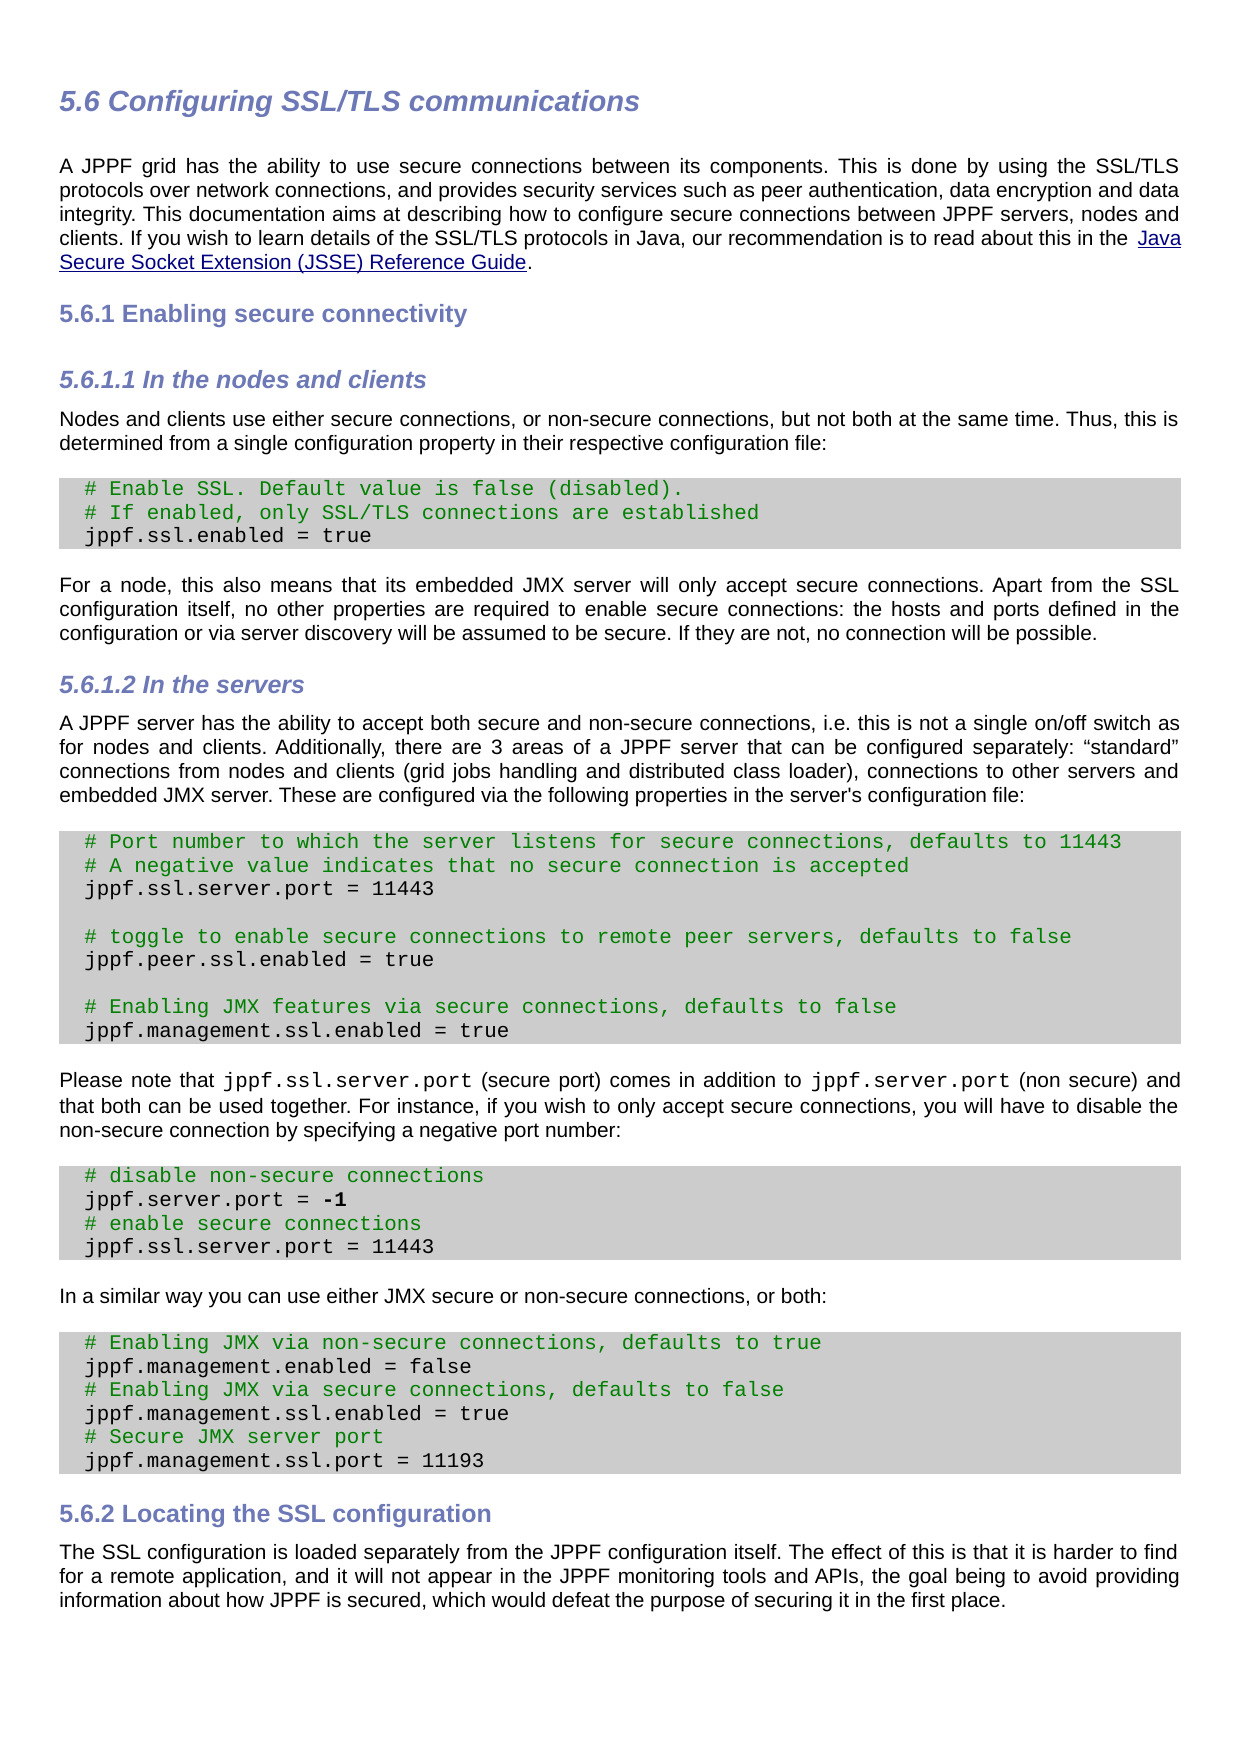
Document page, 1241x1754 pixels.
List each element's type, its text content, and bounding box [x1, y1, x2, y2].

text Nodes and clients use either secure connections, or non-secure connections, but not both at the same time. Thus, this is determined from a single configuration property in their respective configuration file: [59, 406, 1181, 454]
text jppf.server.port = -1 [59, 1189, 1181, 1213]
text In a similar way you can use either JMX secure or non-secure connections, or both: [59, 1284, 1181, 1308]
text jppf.ssl.server.port = 11443 [59, 1236, 1181, 1260]
text # Secure JMX server port [59, 1427, 1181, 1450]
text # If enabled, only SSL/TLS connections are established [59, 502, 1181, 526]
text # Enabling JMX features via secure connections, defaults to false [59, 997, 1181, 1020]
text jppf.management.ssl.enabled = true [59, 1403, 1181, 1427]
text For a node, this also means that its embedded JMX server will only accept secure connections. Apart from the SSL configuration itself, no other properties are required to enable secure connections: the hosts and ports defined in the configuration or via server discovery will be assumed to be secure. If they are not, no connection will be possible. [59, 573, 1181, 645]
text jppf.management.ssl.port = 11193 [59, 1450, 1181, 1474]
text A JPPF grid has the ability to use secure connections between its components. This is done by using the SSL/TLS protocols over network connections, and provides security services such as peer authentication, data encryption and data integrity. This documentation aims at describing how to configure secure connections between JPPF servers, nodes and clients. If you wish to learn details of the SSL/TLS protocols in Java, our recommendation is to read about this in the Java Secure Socket Extension (JSSE) Reference Guide. [59, 154, 1181, 274]
text jppf.ssl.server.port = 11443 [59, 878, 1181, 902]
text The SSL configuration is loaded separately from the JPPF configuration itself. The effect of this is that it is harder to find for a remote application, and it will not appear in the JPPF monitoring tools and APIs, the goal being to avoid providing information about how JPPF is secured, which would defeat the purpose of securing it in the first place. [59, 1540, 1181, 1612]
text # Enable SSL. Default value is false (disabled). [59, 478, 1181, 502]
text # Enabling JMX via secure connections, defaults to false [59, 1379, 1181, 1403]
subtitle Locating the SSL configuration [59, 1499, 1181, 1528]
text # enable secure connections [59, 1213, 1181, 1236]
text # A negative value indicates that no secure connection is accepted [59, 855, 1181, 878]
text # toggle to enable secure connections to remote peer servers, defaults to false [59, 926, 1181, 949]
text jppf.management.enabled = false [59, 1356, 1181, 1379]
text Please note that jppf.ssl.server.port (secure port) comes in addition to jppf.server.port (non secure) and that both can be used together. For instance, if you wish to only accept secure connections, you will have to disable the non-secure connection by specifying a negative port number: [59, 1068, 1181, 1142]
text jppf.ssl.enabled = true [59, 526, 1181, 549]
text # Enabling JMX via non-secure connections, defaults to true [59, 1332, 1181, 1356]
text jppf.management.ssl.enabled = true [59, 1020, 1181, 1044]
text # Port number to which the server listens for secure connections, defaults to 11443 [59, 831, 1181, 855]
text A JPPF server has the ability to accept both secure and non-secure connections, i.e. this is not a single on/off switch as for nodes and clients. Additionally, there are 3 areas of a JPPF server that can be configured separately: “standard” connections from nodes and clients (grid jobs handling and distributed class loader), connections to other servers and embedded JMX server. These are configured via the following properties in the server's configuration file: [59, 711, 1181, 807]
text jppf.peer.ssl.enabled = true [59, 949, 1181, 973]
subtitle Configuring SSL/TLS communications [59, 84, 1181, 118]
subtitle Enabling secure connectivity [59, 299, 1181, 328]
subtitle In the nodes and clients [59, 365, 1181, 394]
text # disable non-secure connections [59, 1166, 1181, 1189]
subtitle In the servers [59, 670, 1181, 699]
